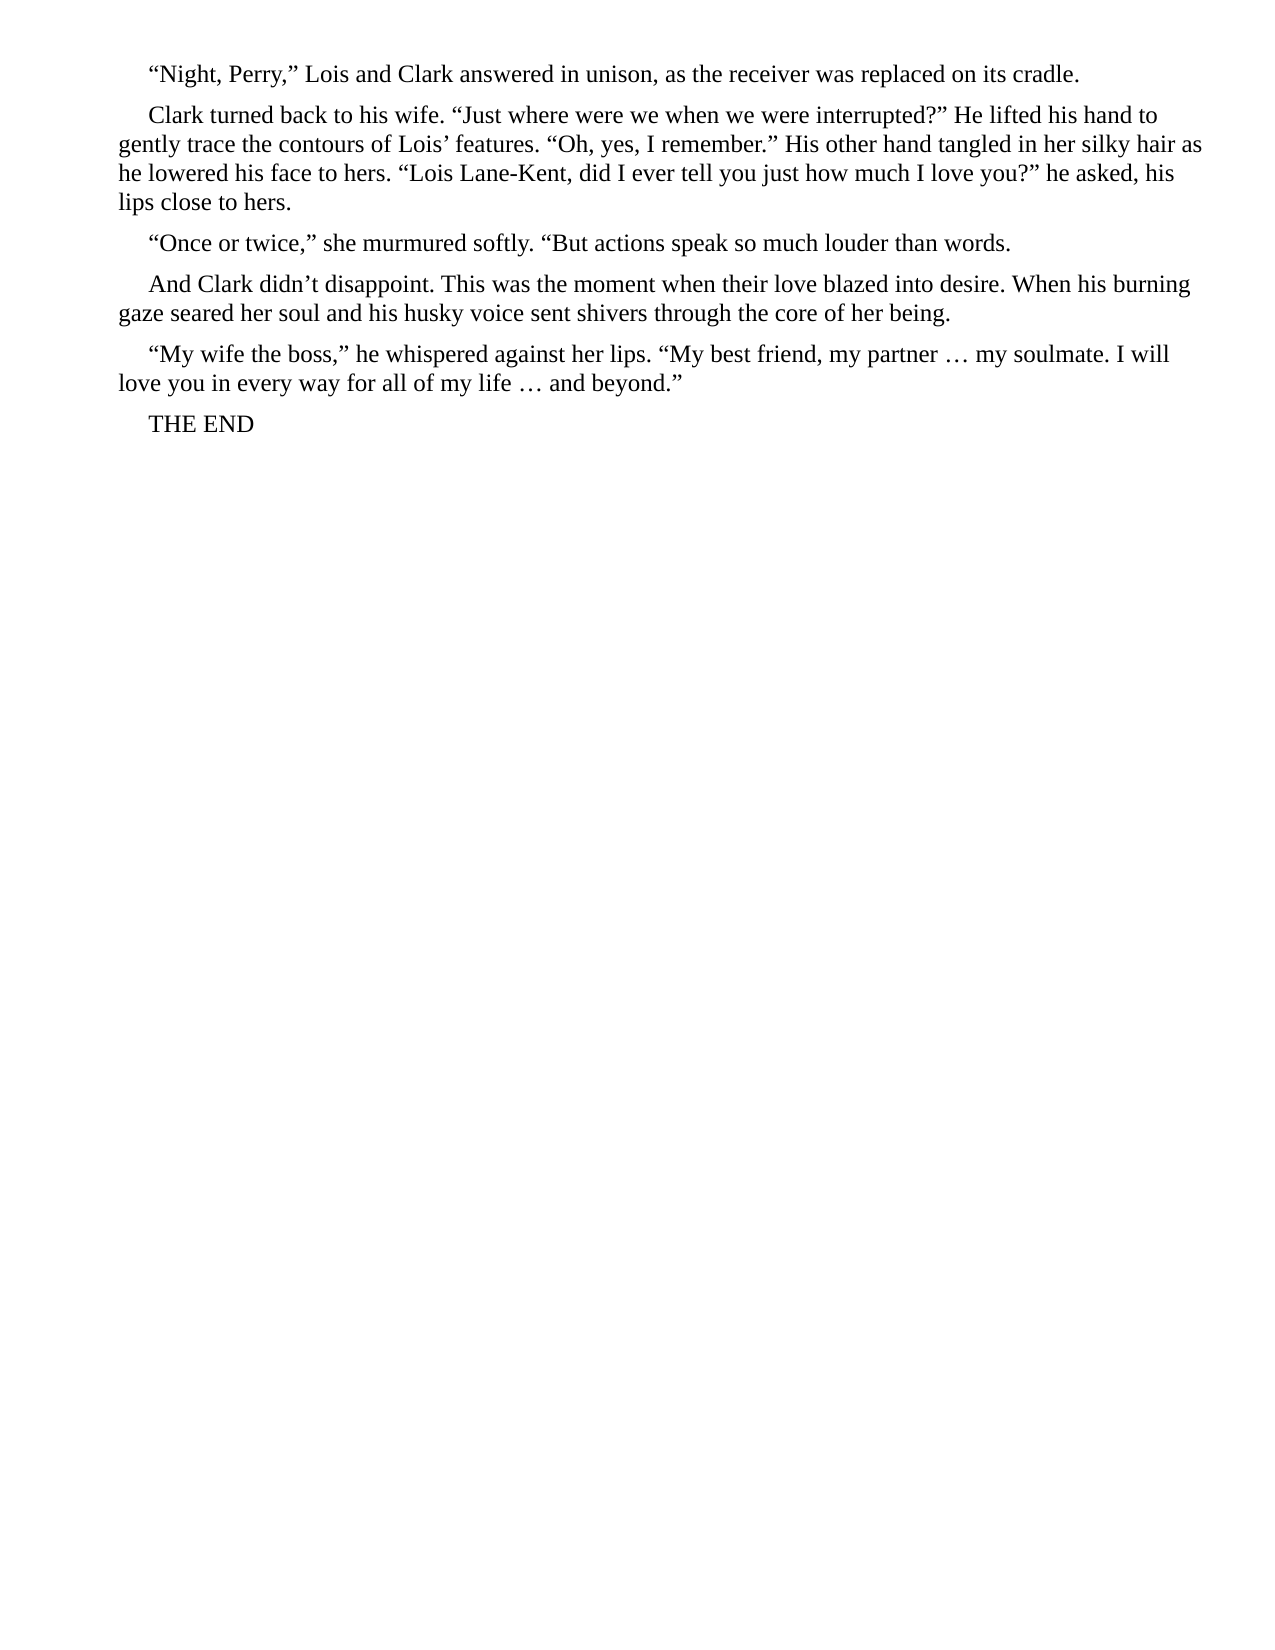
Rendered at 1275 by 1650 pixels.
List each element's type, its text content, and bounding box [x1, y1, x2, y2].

text Clark turned back to his wife. “Just where were we when we were interrupted?” He lifted his hand to gently trace the contours of Lois’ features. “Oh, yes, I remember.” His other hand tangled in her silky hair as he lowered his face to hers. “Lois Lane-Kent, did I ever tell you just how much I love you?” he asked, his lips close to hers. [118, 100, 1216, 215]
text “Once or twice,” she murmured softly. “But actions speak so much louder than words. [118, 228, 1216, 257]
text And Clark didn’t disappoint. This was the moment when their love blazed into desire. When his burning gaze seared her soul and his husky voice sent shivers through the core of her being. [118, 269, 1216, 327]
text “My wife the boss,” he whispered against her lips. “My best friend, my partner … my soulmate. I will love you in every way for all of my life … and beyond.” [118, 339, 1216, 397]
text THE END [118, 409, 1216, 438]
text “Night, Perry,” Lois and Clark answered in unison, as the receiver was replaced on its cradle. [118, 59, 1216, 88]
